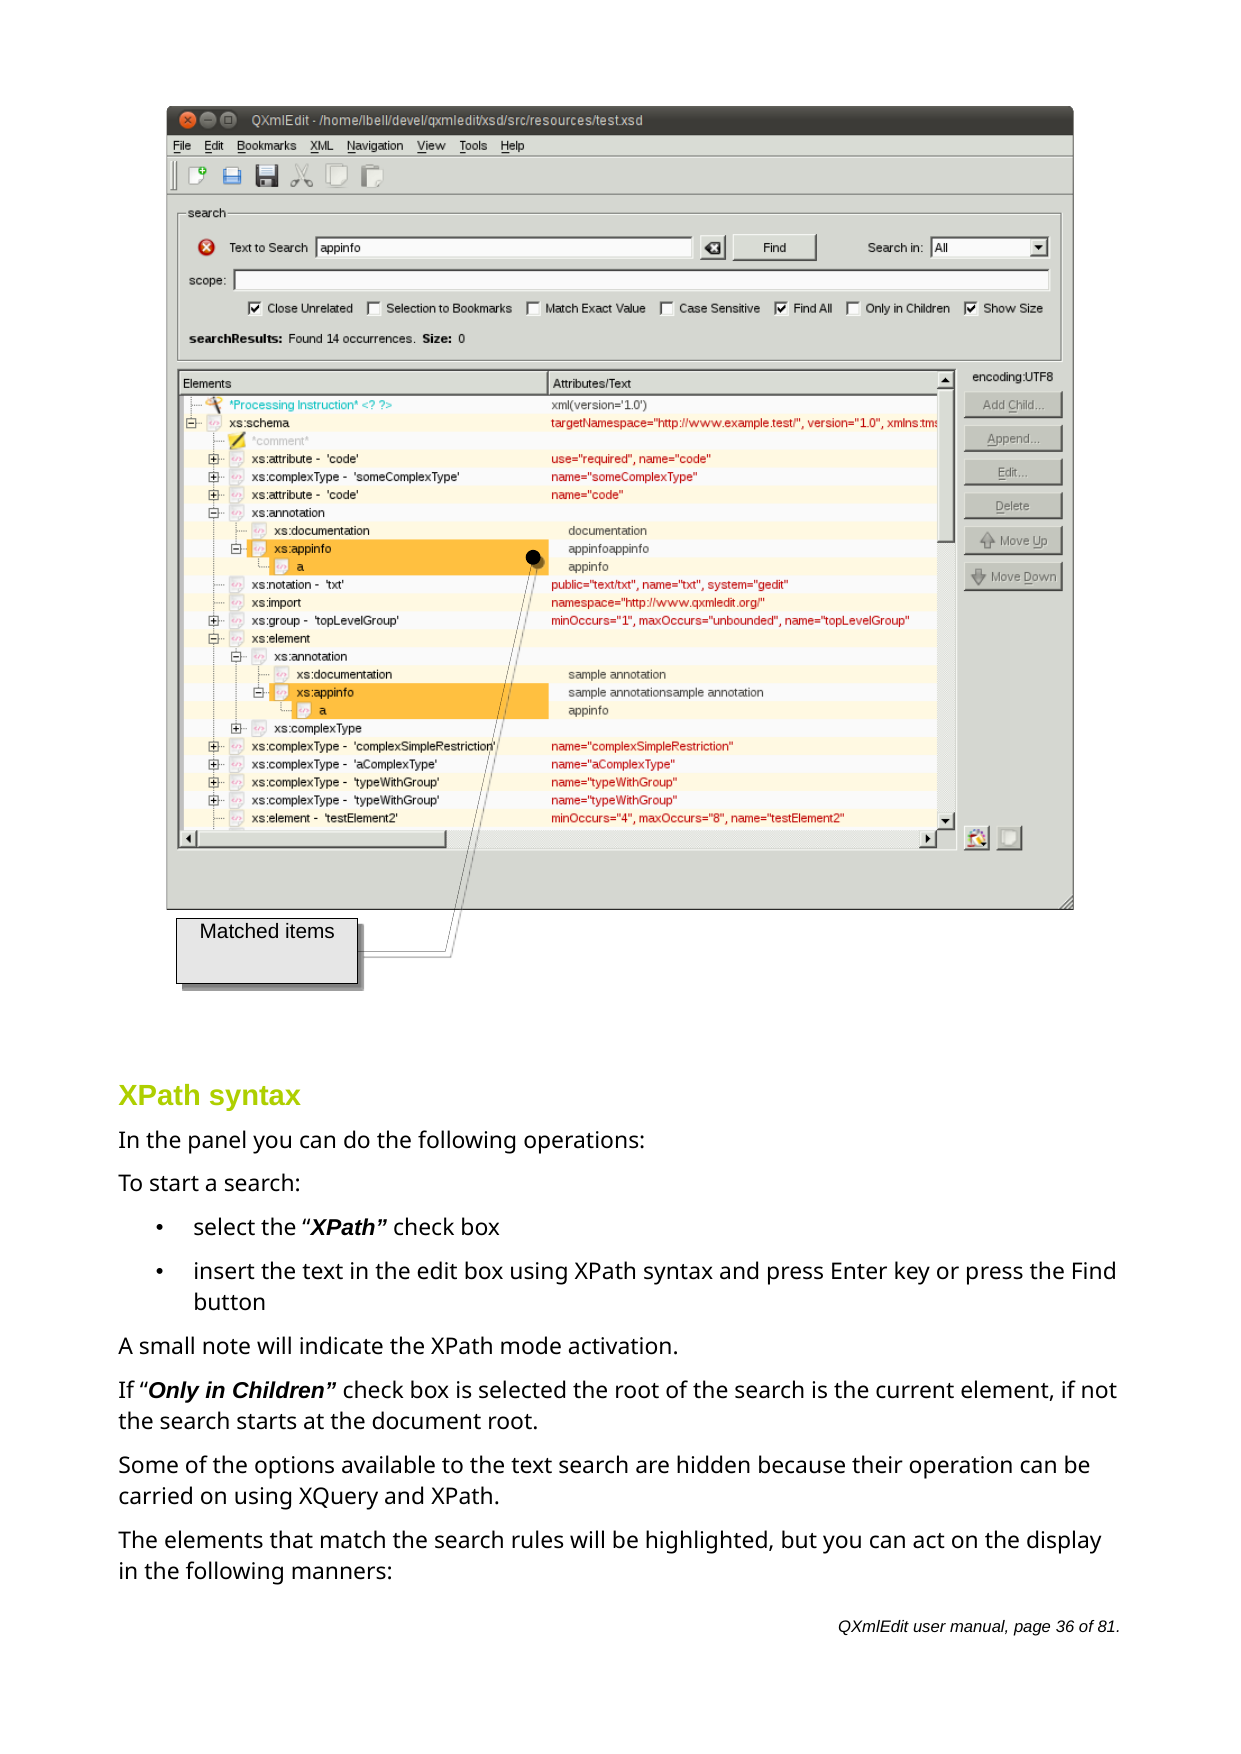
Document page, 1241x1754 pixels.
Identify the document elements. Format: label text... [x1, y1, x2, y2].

subtitle XPath syntax [118, 1078, 1122, 1111]
list select the “XPath” check box [156, 1211, 1122, 1242]
list insert the text in the edit box using XPath syntax and press Enter key or press the Find button [156, 1255, 1122, 1317]
text The elements that match the search rules will be highlighted, but you can act on the display in the following manners: [118, 1524, 1122, 1586]
text A small note will indicate the XPath mode activation. [118, 1330, 1122, 1361]
text To start a search: [118, 1167, 1122, 1199]
text If “Only in Children” check box is selected the root of the search is the current element, if not the search starts at the document root. [118, 1374, 1122, 1436]
text Some of the options available to the text search are hidden because their operation can be carried on using XQuery and XPath. [118, 1449, 1122, 1511]
picture [455, 568, 535, 910]
picture [166, 106, 1074, 910]
picture [532, 557, 544, 569]
text In the panel you can do the following operations: [118, 1124, 1122, 1155]
